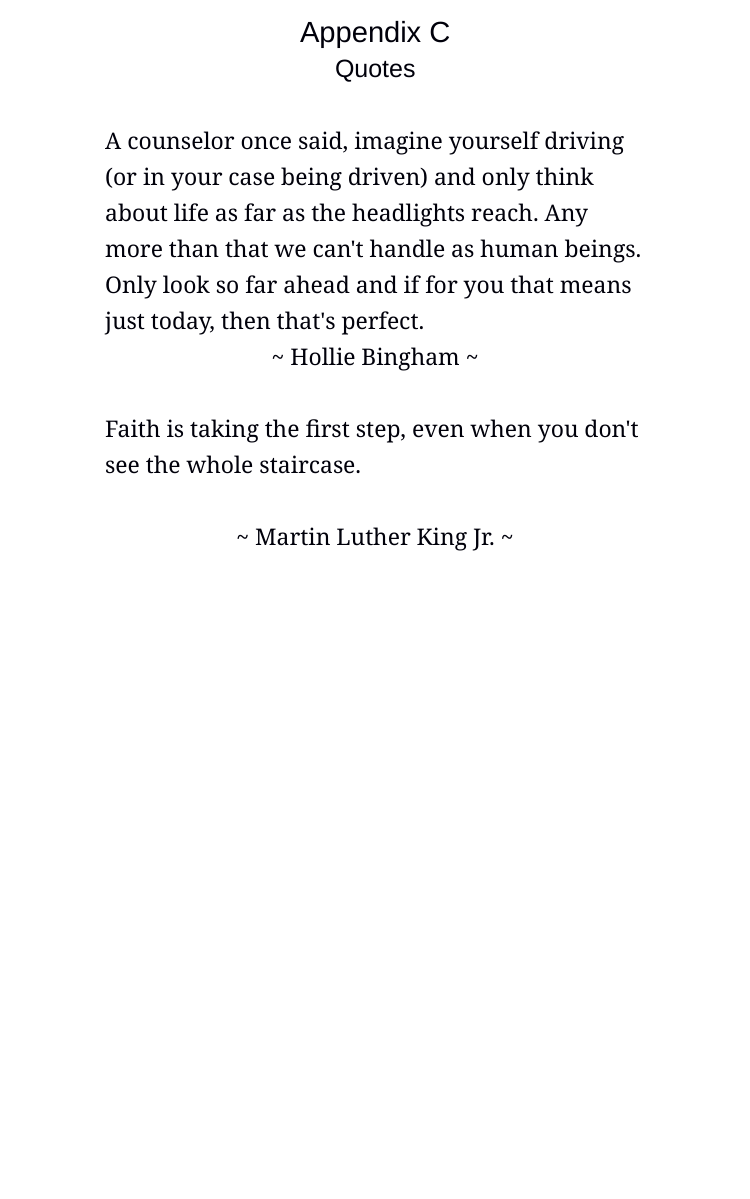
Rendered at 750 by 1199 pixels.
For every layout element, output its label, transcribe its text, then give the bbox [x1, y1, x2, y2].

text ~ Hollie Bingham ~ [105, 341, 645, 372]
text A counselor once said, imagine yourself driving (or in your case being driven) and only think about life as far as the headlights reach. Any more than that we can't handle as human beings. Only look so far ahead and if for you that means just today, then that's perfect. [105, 125, 645, 336]
text Appendix C [105, 15, 645, 48]
text Quotes [105, 53, 645, 82]
text ~ Martin Luther King Jr. ~ [105, 520, 645, 552]
text Faith is taking the first step, even when you don't see the whole staircase. [105, 413, 645, 480]
